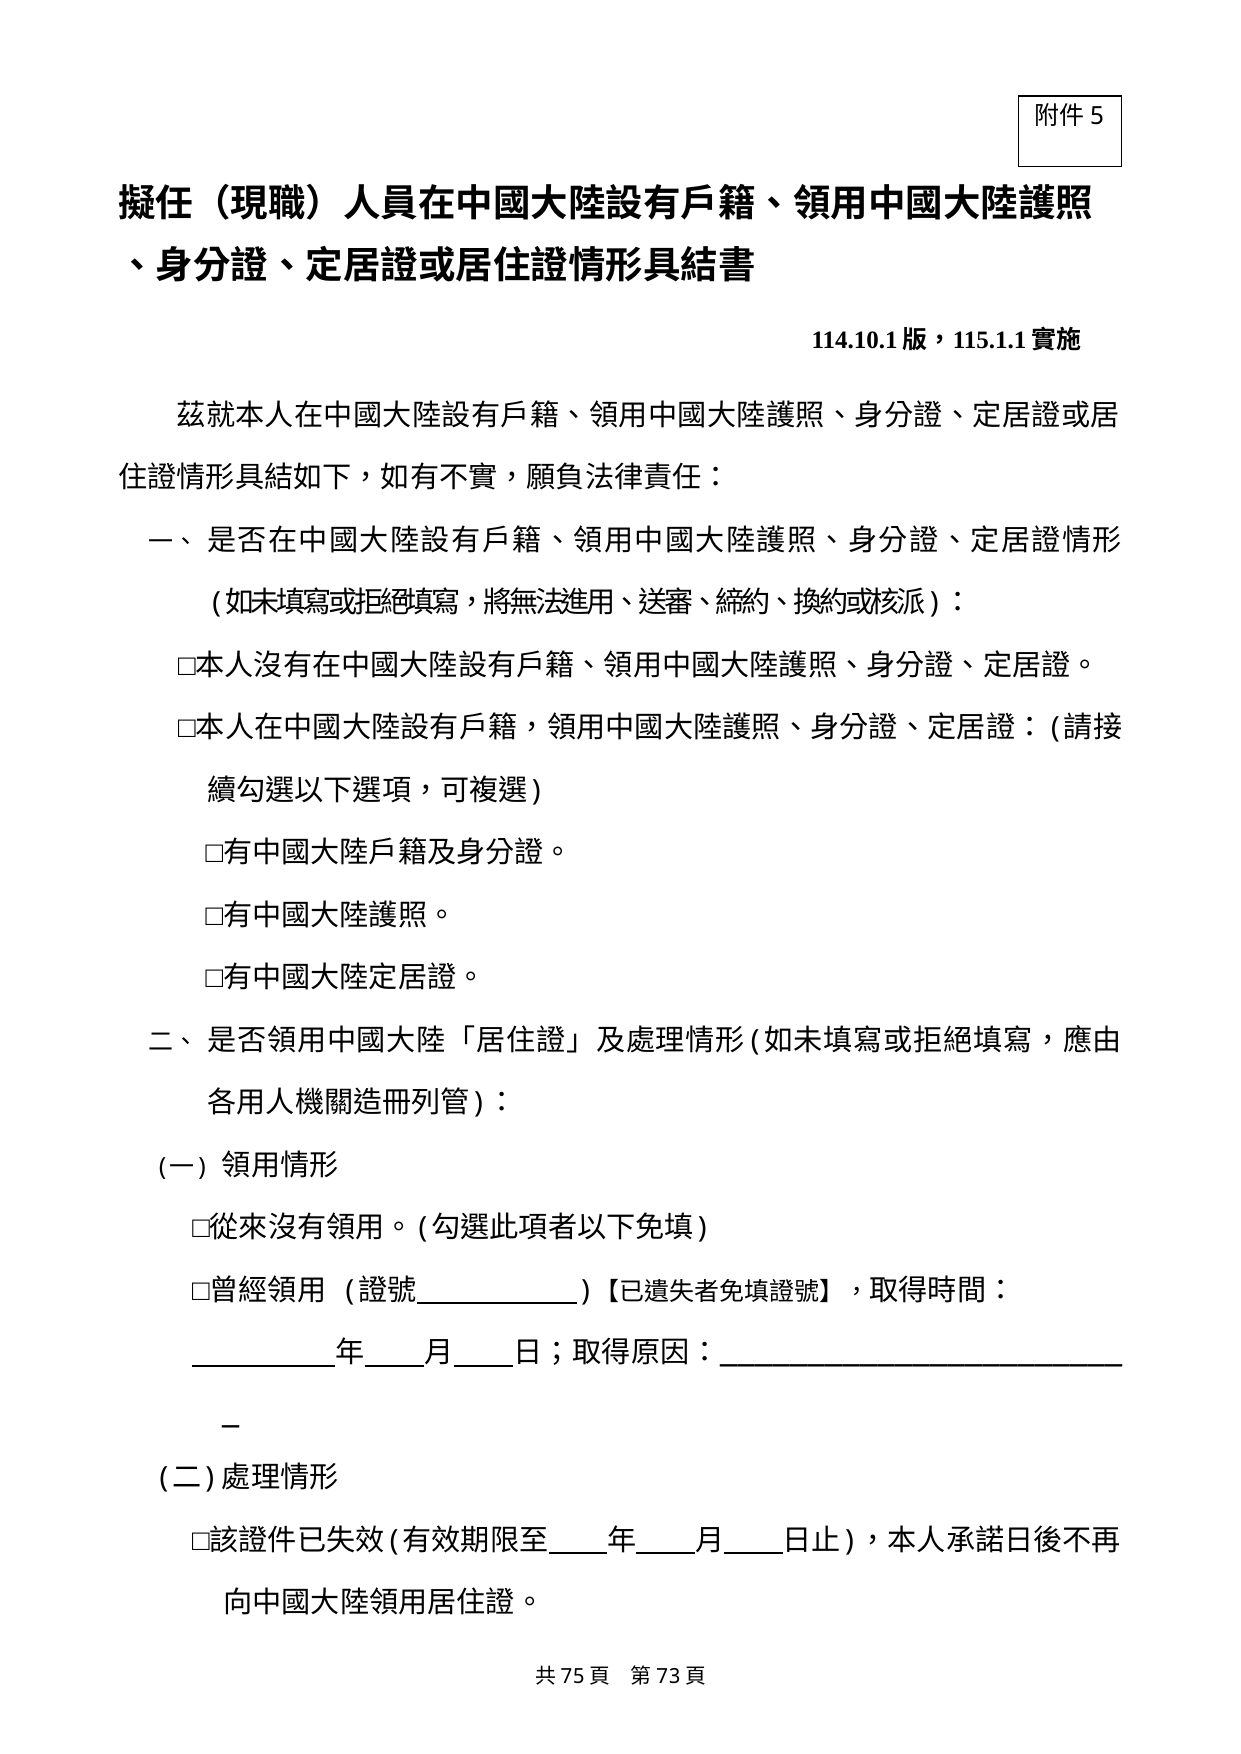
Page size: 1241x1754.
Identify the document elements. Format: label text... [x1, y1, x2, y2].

text □有中國大陸戶籍及身分證。 [205, 808, 1122, 871]
text □本人沒有在中國大陸設有戶籍、領用中國大陸護照、身分證、定居證。 [178, 621, 1122, 683]
list 領用情形 [154, 1121, 1122, 1183]
text □有中國大陸護照。 [205, 871, 1122, 933]
text 114.10.1版，115.1.1實施 [133, 296, 1122, 358]
text □有中國大陸定居證。 [205, 933, 1122, 996]
text □該證件已失效(有效期限至 年 月 日止)，本人承諾日後不再向中國大陸領用居住證。 [192, 1496, 1122, 1621]
list 處理情形 [154, 1433, 1122, 1496]
text □曾經領用 (證號 )【已遺失者免填證號】，取得時間： [192, 1246, 1122, 1308]
text 擬任（現職）人員在中國大陸設有戶籍、領用中國大陸護照、身分證、定居證或居住證情形具結書 [118, 158, 1122, 283]
text □本人在中國大陸設有戶籍，領用中國大陸護照、身分證、定居證：(請接續勾選以下選項，可複選) [178, 683, 1122, 808]
list 是否在中國大陸設有戶籍、領用中國大陸護照、身分證、定居證情形(如未填寫或拒絕填寫，將無法進用、送審、締約、換約或核派)： [148, 496, 1122, 621]
text 年 月 日；取得原因：________________________ [192, 1308, 1122, 1433]
list 是否領用中國大陸「居住證」及處理情形(如未填寫或拒絕填寫，應由各用人機關造冊列管)： [148, 996, 1122, 1121]
text 附件5 [1034, 104, 1106, 129]
text 茲就本人在中國大陸設有戶籍、領用中國大陸護照、身分證、定居證或居住證情形具結如下，如有不實，願負法律責任： [118, 371, 1122, 496]
text □從來沒有領用。(勾選此項者以下免填) [192, 1183, 1122, 1246]
